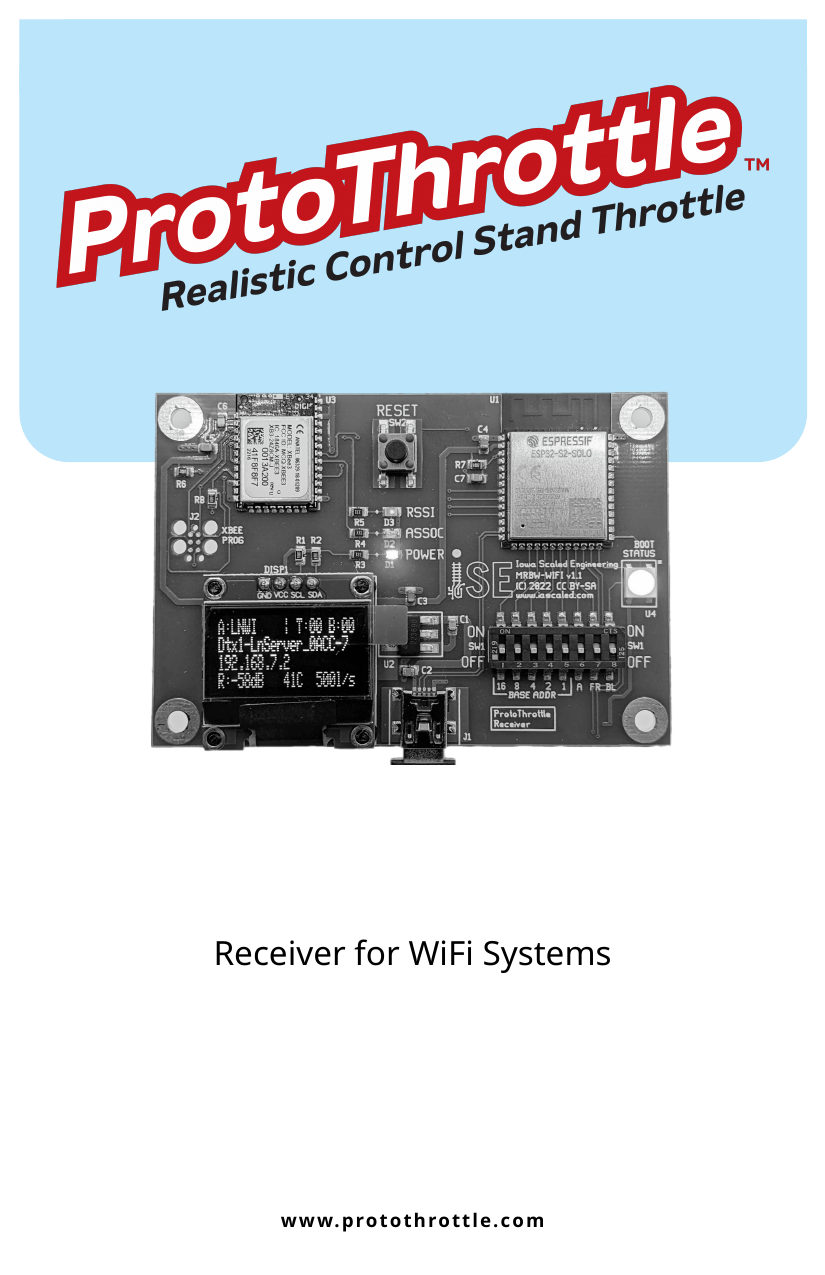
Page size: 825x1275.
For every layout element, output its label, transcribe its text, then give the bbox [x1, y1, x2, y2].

picture [56, 85, 769, 311]
text Receiver for WiFi Systems [37, 930, 787, 975]
